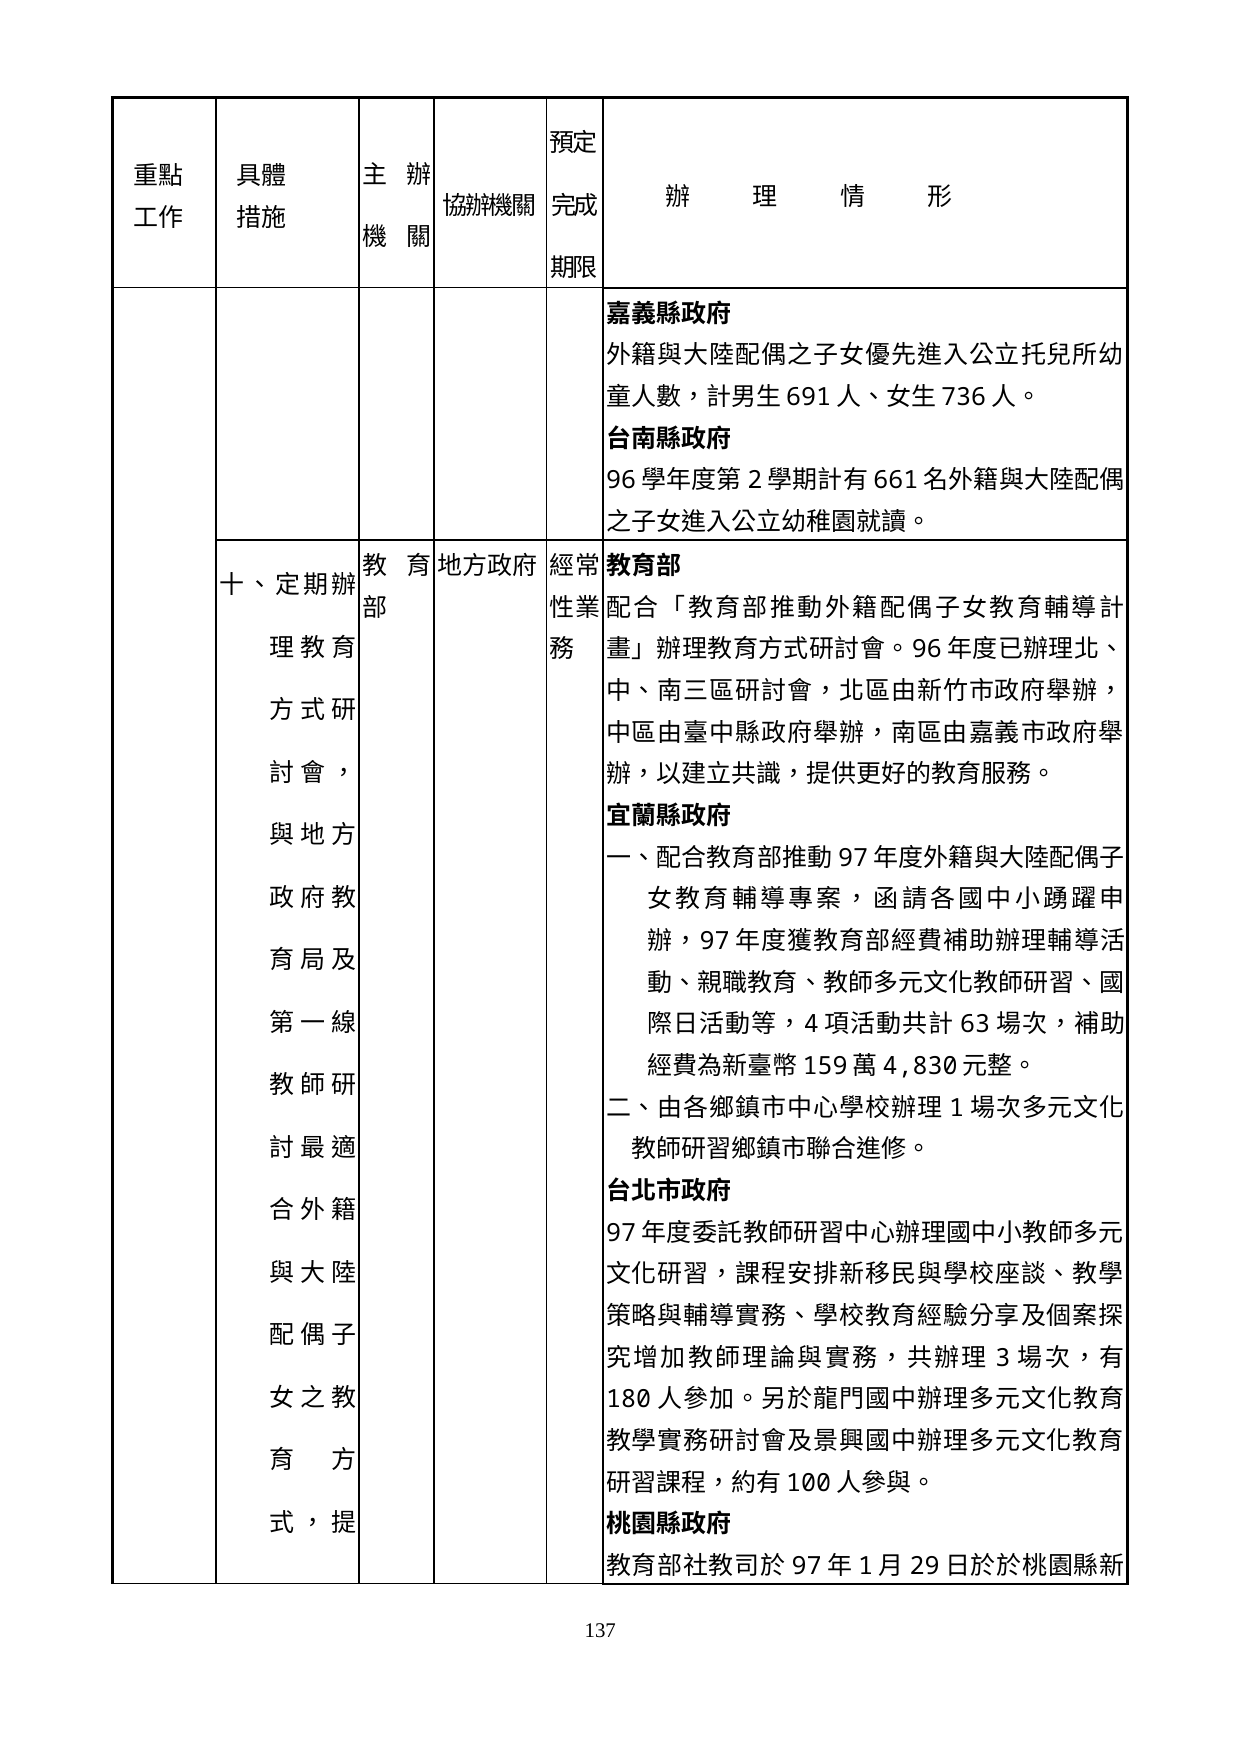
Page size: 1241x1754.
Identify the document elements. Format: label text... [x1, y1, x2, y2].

table_header 辦 理 情 形 [604, 99, 1126, 287]
table_cell [547, 288, 602, 539]
table_cell 嘉義縣政府 外籍與大陸配偶之子女優先進入公立托兒所幼童人數，計男生691人、女生736人。 台南縣政府 96學年度第2學期計有661名外籍與大陸配偶之子女進入公立幼稚園就讀。 [604, 289, 1126, 539]
table_header 重點工作 [114, 99, 215, 287]
table_header 具體 措施 [217, 99, 358, 287]
table_cell [114, 288, 215, 1583]
table_cell 地方政府 [435, 541, 546, 1583]
table_cell 教育部 [360, 541, 433, 1583]
table_header 主 辦 機 關 [360, 99, 433, 287]
table_cell 教育部 配合「教育部推動外籍配偶子女教育輔導計畫」辦理教育方式研討會。96年度已辦理北、中、南三區研討會，北區由新竹市政府舉辦，中區由臺中縣政府舉辦，南區由嘉義市政府舉辦，以建立共識，提供更好的教育服務。 宜蘭縣政府 一、配合教育部推動97年度外籍與大陸配偶子女教育輔導專案，函請各國中小踴躍申辦，97年度獲教育部經費補助辦理輔導活動、親職教育、教師多元文化教師研習、國際日活動等，4項活動共計63場次，補助經費為新臺幣159萬4,830元整。 二、由各鄉鎮市中心學校辦理1場次多元文化教師研習鄉鎮市聯合進修。 台北市政府 97年度委託教師研習中心辦理國中小教師多元文化研習，課程安排新移民與學校座談、教學策略與輔導實務、學校教育經驗分享及個案探究增加教師理論與實務，共辦理3場次，有180人參加。另於龍門國中辦理多元文化教育教學實務研討會及景興國中辦理多元文化教育研習課程，約有100人參與。 桃園縣政府 教育部社教司於97年1月29日於於桃園縣新 [604, 541, 1126, 1583]
table_cell 經常性業務 [547, 541, 602, 1583]
table_cell [360, 288, 433, 539]
table_cell [217, 288, 358, 539]
table_header 預定 完成期限 [547, 99, 602, 287]
table_cell 十、定期辦理教育方式研討會，與地方政府教育局及第一線教師研討最適合外籍與大陸配偶子女之教育方式，提 [217, 541, 358, 1583]
table_header 協辦機關 [435, 99, 546, 287]
table_cell [435, 288, 546, 539]
